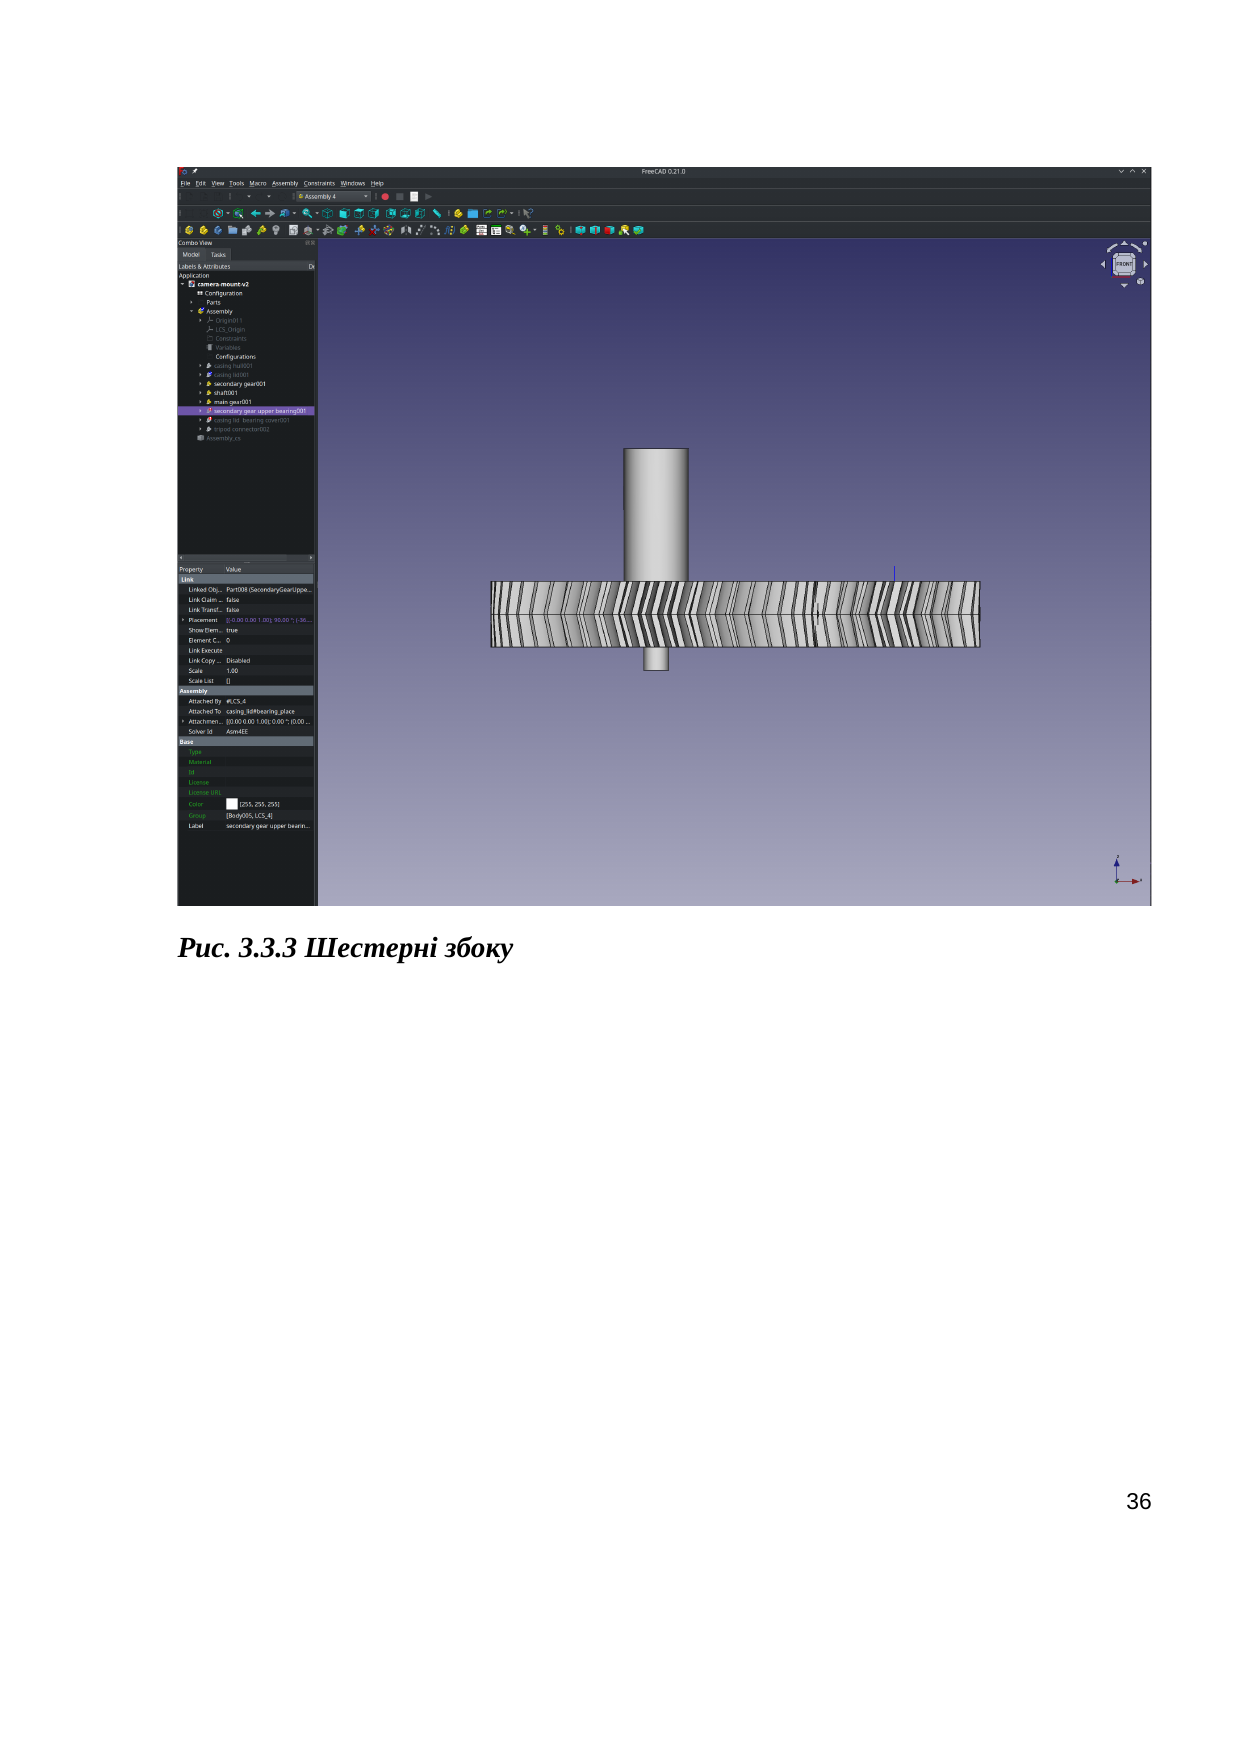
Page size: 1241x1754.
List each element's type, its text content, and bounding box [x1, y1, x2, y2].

text Рис. 3.3.3 Шестерні збоку [177, 930, 1152, 964]
picture [177, 167, 1152, 906]
